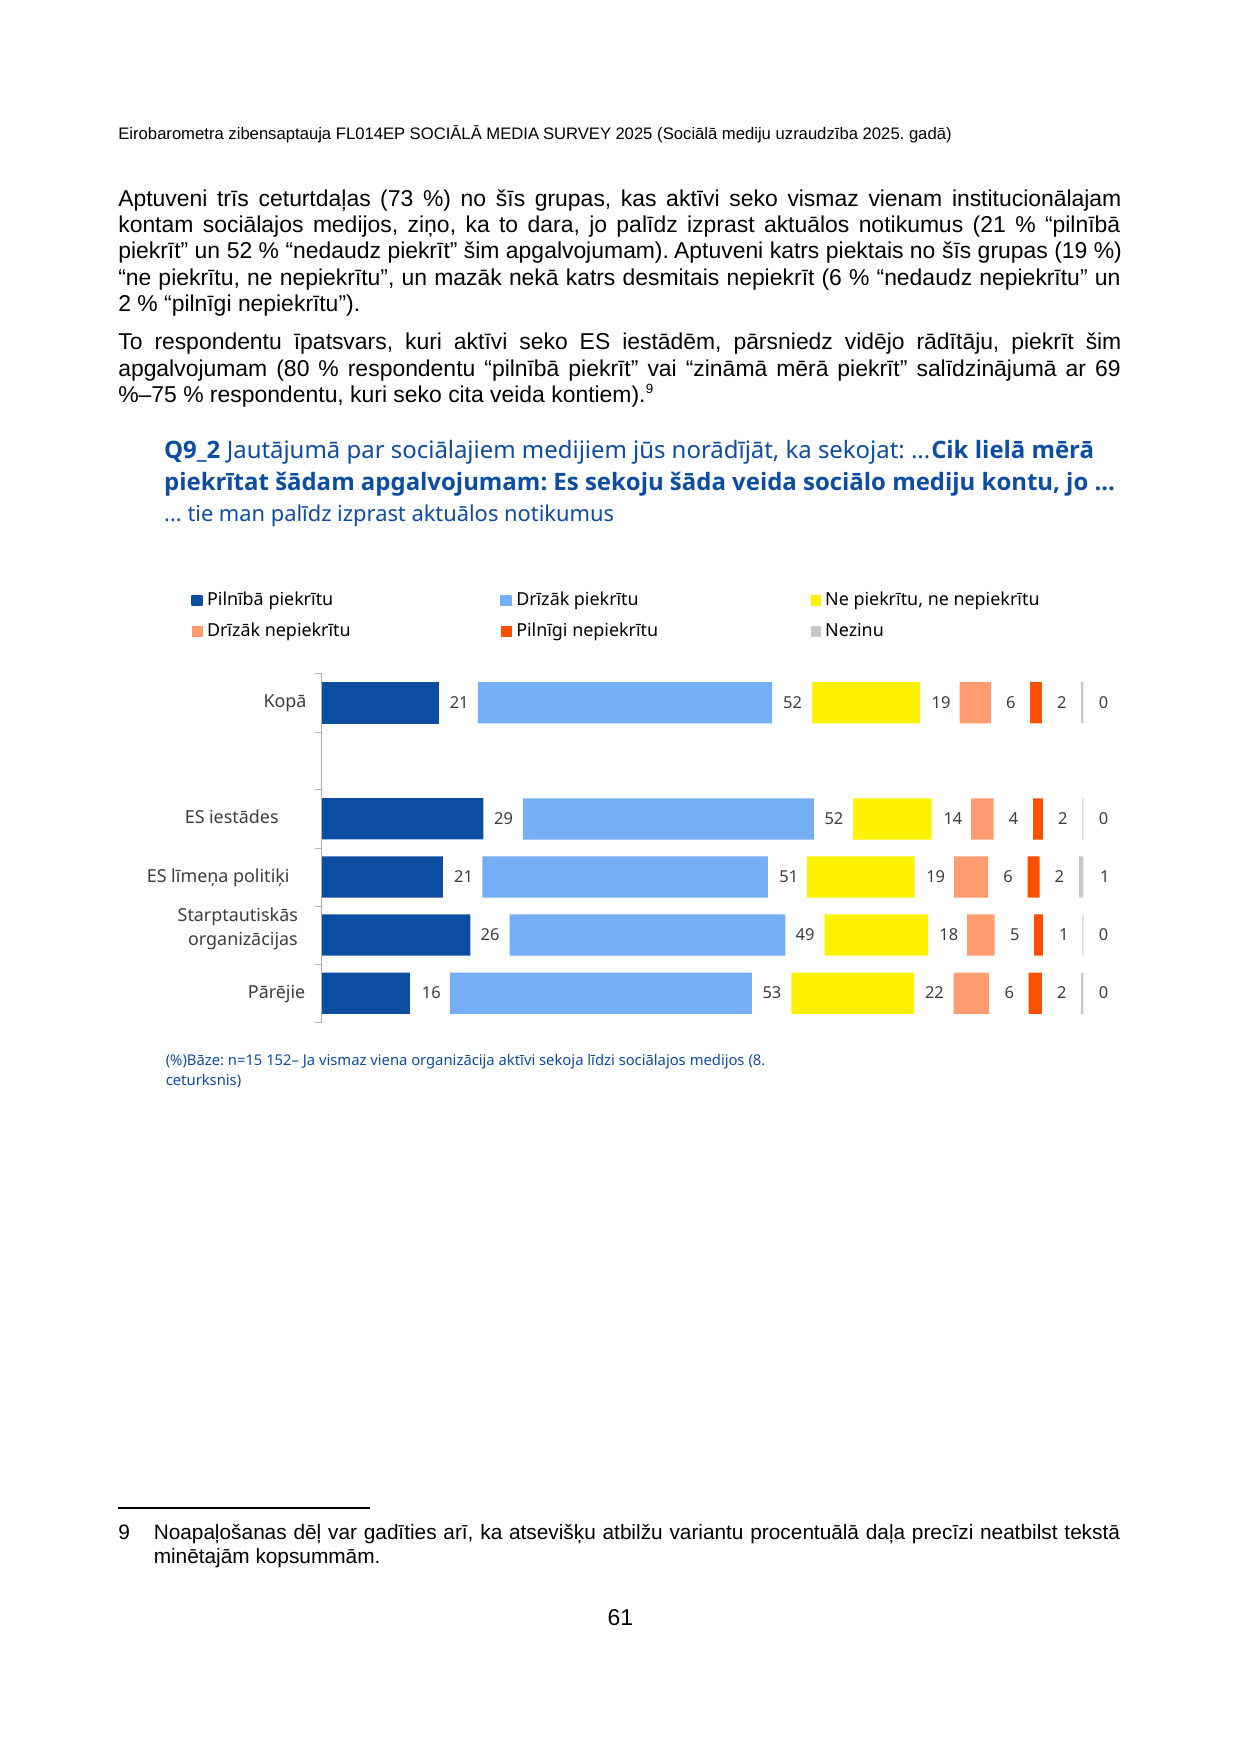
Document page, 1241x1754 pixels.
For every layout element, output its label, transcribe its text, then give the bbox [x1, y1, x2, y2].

text Noapaļošanas dēļ var gadīties arī, ka atsevišķu atbilžu variantu procentuālā daļa precīzi neatbilst tekstā minētajām kopsummām. [118, 1520, 1122, 1568]
text To respondentu īpatsvars, kuri aktīvi seko ES iestādēm, pārsniedz vidējo rādītāju, piekrīt šim apgalvojumam (80 % respondentu “pilnībā piekrīt” vai “zināmā mērā piekrīt” salīdzinājumā ar 69 %–75 % respondentu, kuri seko cita veida kontiem). [118, 328, 1122, 407]
text Aptuveni trīs ceturtdaļas (73 %) no šīs grupas, kas aktīvi seko vismaz vienam institucionālajam kontam sociālajos medijos, ziņo, ka to dara, jo palīdz izprast aktuālos notikumus (21 % “pilnībā piekrīt” un 52 % “nedaudz piekrīt” šim apgalvojumam). Aptuveni katrs piektais no šīs grupas (19 %) “ne piekrītu, ne nepiekrītu”, un mazāk nekā katrs desmitais nepiekrīt (6 % “nedaudz nepiekrītu” un 2 % “pilnīgi nepiekrītu”). [118, 184, 1122, 316]
